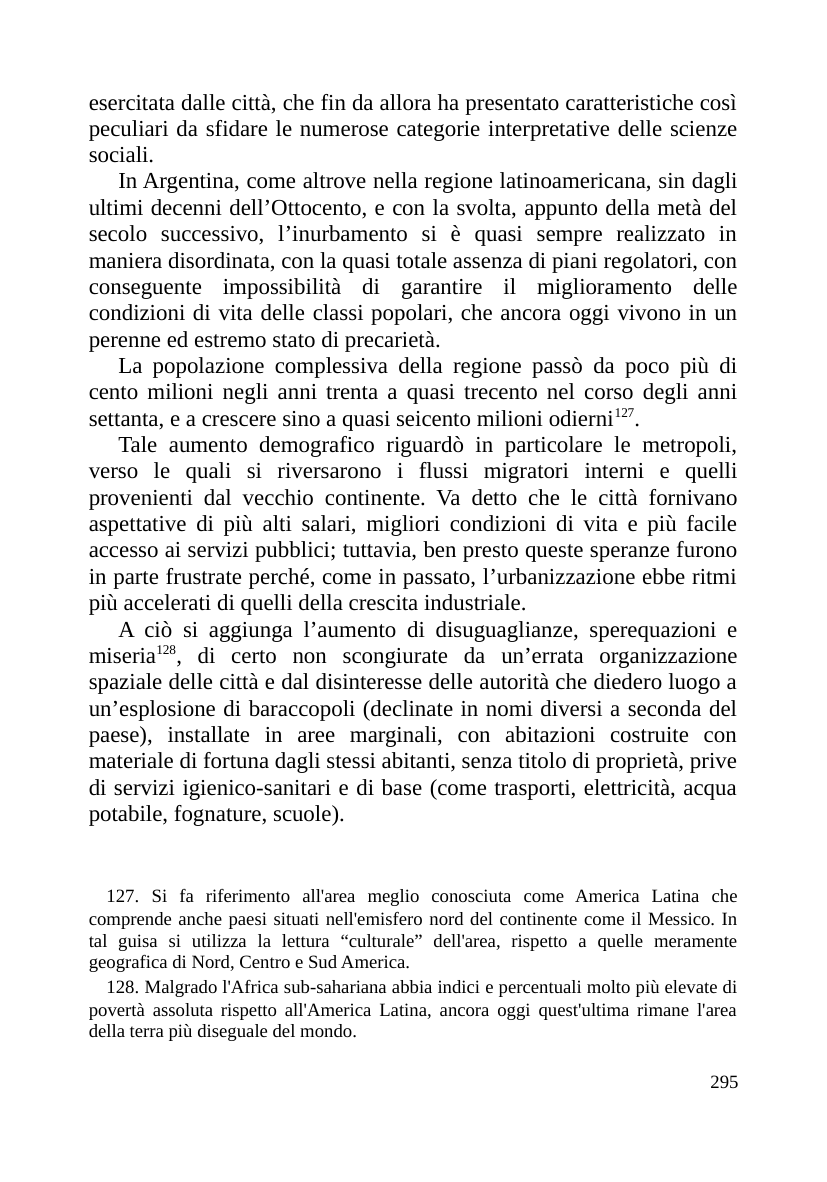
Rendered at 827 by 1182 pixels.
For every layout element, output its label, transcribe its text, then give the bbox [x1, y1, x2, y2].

text Tale aumento demografico riguardò in particolare le metropoli, verso le quali si riversarono i flussi migratori interni e quelli provenienti dal vecchio continente. Va detto che le città fornivano aspettative di più alti salari, migliori condizioni di vita e più facile accesso ai servizi pubblici; tuttavia, ben presto queste speranze furono in parte frustrate perché, come in passato, l’urbanizzazione ebbe ritmi più accelerati di quelli della crescita industriale. [88, 431, 738, 616]
text La popolazione complessiva della regione passò da poco più di cento milioni negli anni trenta a quasi trecento nel corso degli anni settanta, e a crescere sino a quasi seicento milioni odierni. [88, 352, 738, 431]
text esercitata dalle città, che fin da allora ha presentato caratteristiche così peculiari da sfidare le numerose categorie interpretative delle scienze sociali. [88, 88, 738, 168]
text In Argentina, come altrove nella regione latinoamericana, sin dagli ultimi decenni dell’Ottocento, e con la svolta, appunto della metà del secolo successivo, l’inurbamento si è quasi sempre realizzato in maniera disordinata, con la quasi totale assenza di piani regolatori, con conseguente impossibilità di garantire il miglioramento delle condizioni di vita delle classi popolari, che ancora oggi vivono in un perenne ed estremo stato di precarietà. [88, 168, 738, 352]
text Malgrado l'Africa sub-sahariana abbia indici e percentuali molto più elevate di povertà assoluta rispetto all'America Latina, ancora oggi quest'ultima rimane l'area della terra più diseguale del mondo. [88, 973, 738, 1042]
text A ciò si aggiunga l’aumento di disuguaglianze, sperequazioni e miseria, di certo non scongiurate da un’errata organizzazione spaziale delle città e dal disinteresse delle autorità che diedero luogo a un’esplosione di baraccopoli (declinate in nomi diversi a seconda del paese), installate in aree marginali, con abitazioni costruite con materiale di fortuna dagli stessi abitanti, senza titolo di proprietà, prive di servizi igienico-sanitari e di base (come trasporti, elettricità, acqua potabile, fognature, scuole). [88, 616, 738, 826]
text Si fa riferimento all'area meglio conosciuta come America Latina che comprende anche paesi situati nell'emisfero nord del continente come il Messico. In tal guisa si utilizza la lettura “culturale” dell'area, rispetto a quelle meramente geografica di Nord, Centro e Sud America. [88, 883, 738, 973]
